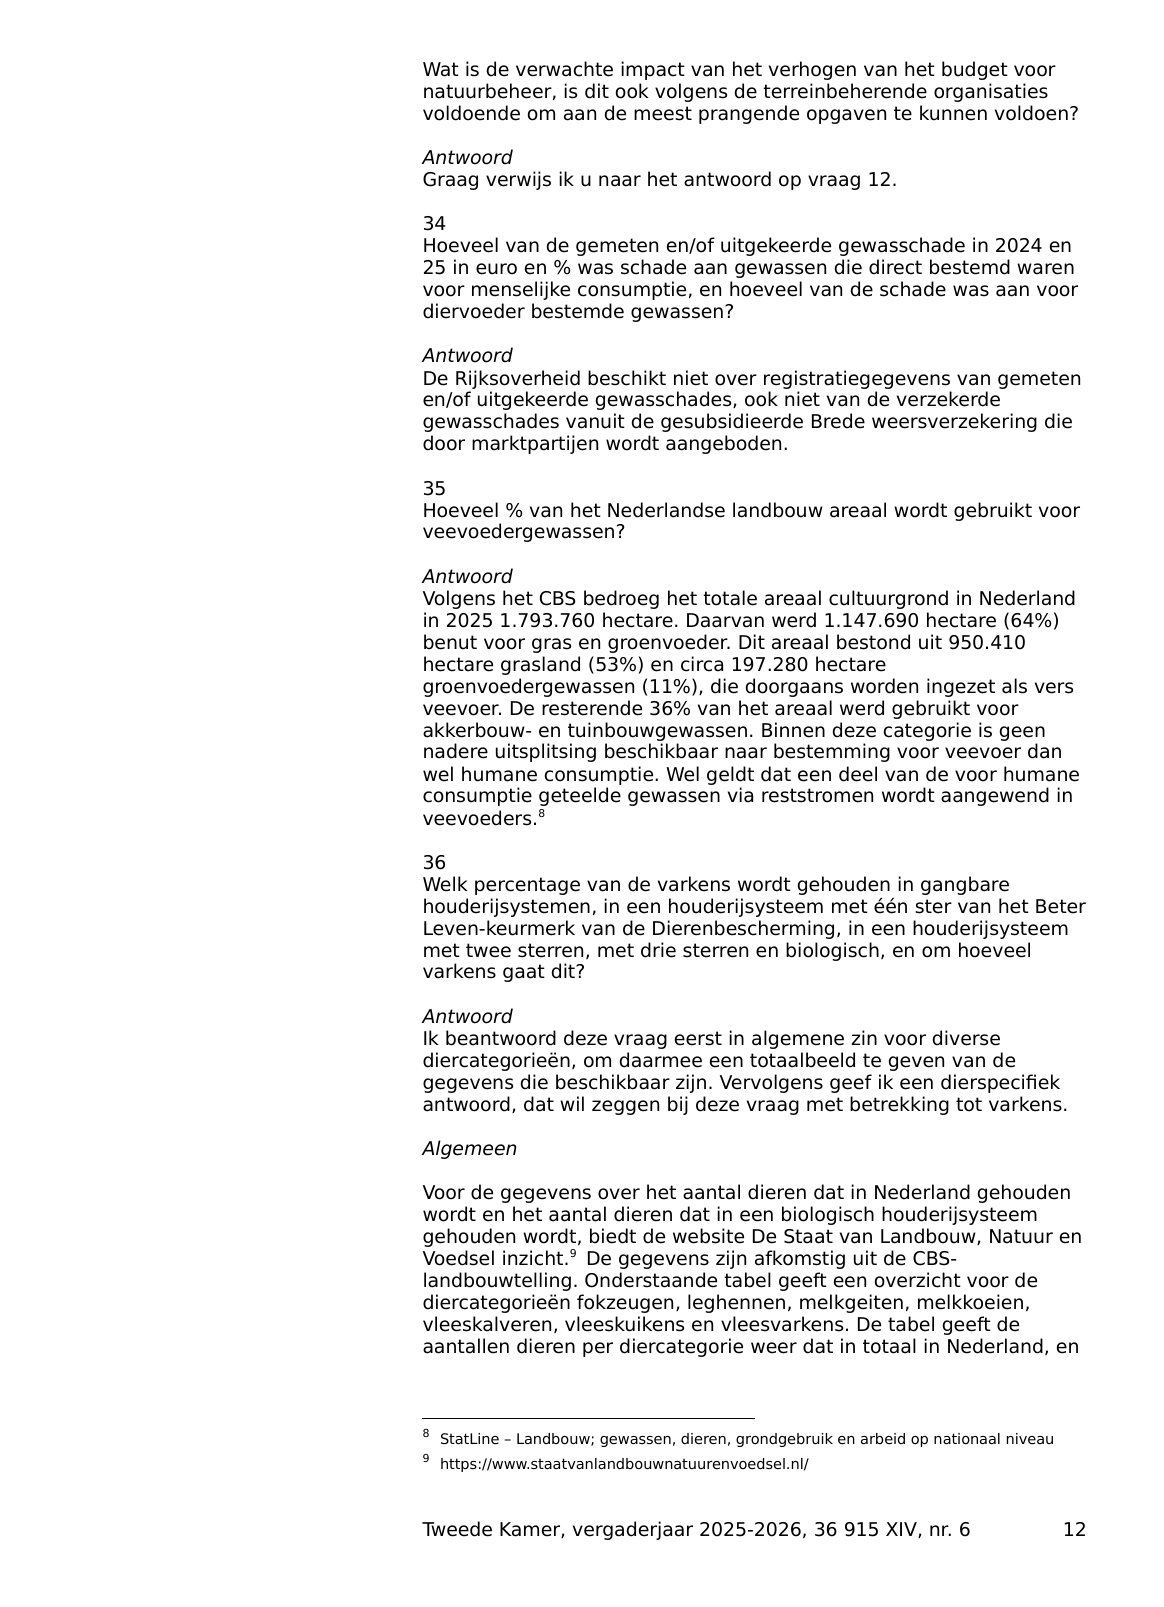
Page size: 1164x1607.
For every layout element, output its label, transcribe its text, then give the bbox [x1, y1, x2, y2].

text 34 [422, 213, 1087, 235]
text Antwoord [422, 345, 1087, 367]
text Voor de gegevens over het aantal dieren dat in Nederland gehouden wordt en het aantal dieren dat in een biologisch houderijsysteem gehouden wordt, biedt de website De Staat van Landbouw, Natuur en Voedsel inzicht. De gegevens zijn afkomstig uit de CBS-landbouwtelling. Onderstaande tabel geeft een overzicht voor de diercategorieën fokzeugen, leghennen, melkgeiten, melkkoeien, vleeskalveren, vleeskuikens en vleesvarkens. De tabel geeft de aantallen dieren per diercategorie weer dat in totaal in Nederland, en [422, 1182, 1087, 1358]
text StatLine – Landbouw; gewassen, dieren, grondgebruik en arbeid op nationaal niveau [422, 1427, 1087, 1449]
text Antwoord [422, 1006, 1087, 1028]
text https://www.staatvanlandbouwnatuurenvoedsel.nl/ [422, 1452, 1087, 1474]
text Graag verwijs ik u naar het antwoord op vraag 12. [422, 169, 1087, 191]
text 36 [422, 852, 1087, 873]
text Welk percentage van de varkens wordt gehouden in gangbare houderijsystemen, in een houderijsysteem met één ster van het Beter Leven-keurmerk van de Dierenbescherming, in een houderijsysteem met twee sterren, met drie sterren en biologisch, en om hoeveel varkens gaat dit? [422, 873, 1087, 983]
text Ik beantwoord deze vraag eerst in algemene zin voor diverse diercategorieën, om daarmee een totaalbeeld te geven van de gegevens die beschikbaar zijn. Vervolgens geef ik een dierspecifiek antwoord, dat wil zeggen bij deze vraag met betrekking tot varkens. [422, 1028, 1087, 1116]
text Antwoord [422, 147, 1087, 169]
text Hoeveel % van het Nederlandse landbouw areaal wordt gebruikt voor veevoedergewassen? [422, 499, 1087, 543]
text De Rijksoverheid beschikt niet over registratiegegevens van gemeten en/of uitgekeerde gewasschades, ook niet van de verzekerde gewasschades vanuit de gesubsidieerde Brede weersverzekering die door marktpartijen wordt aangeboden. [422, 367, 1087, 455]
text Hoeveel van de gemeten en/of uitgekeerde gewasschade in 2024 en 25 in euro en % was schade aan gewassen die direct bestemd waren voor menselijke consumptie, en hoeveel van de schade was aan voor diervoeder bestemde gewassen? [422, 235, 1087, 323]
text Volgens het CBS bedroeg het totale areaal cultuurgrond in Nederland in 2025 1.793.760 hectare. Daarvan werd 1.147.690 hectare (64%) benut voor gras en groenvoeder. Dit areaal bestond uit 950.410 hectare grasland (53%) en circa 197.280 hectare groenvoedergewassen (11%), die doorgaans worden ingezet als vers veevoer. De resterende 36% van het areaal werd gebruikt voor akkerbouw- en tuinbouwgewassen. Binnen deze categorie is geen nadere uitsplitsing beschikbaar naar bestemming voor veevoer dan wel humane consumptie. Wel geldt dat een deel van de voor humane consumptie geteelde gewassen via reststromen wordt aangewend in veevoeders. [422, 588, 1087, 829]
text 35 [422, 477, 1087, 499]
text Antwoord [422, 566, 1087, 588]
subtitle Algemeen [422, 1138, 1087, 1160]
text Wat is de verwachte impact van het verhogen van het budget voor natuurbeheer, is dit ook volgens de terreinbeherende organisaties voldoende om aan de meest prangende opgaven te kunnen voldoen? [422, 59, 1087, 125]
